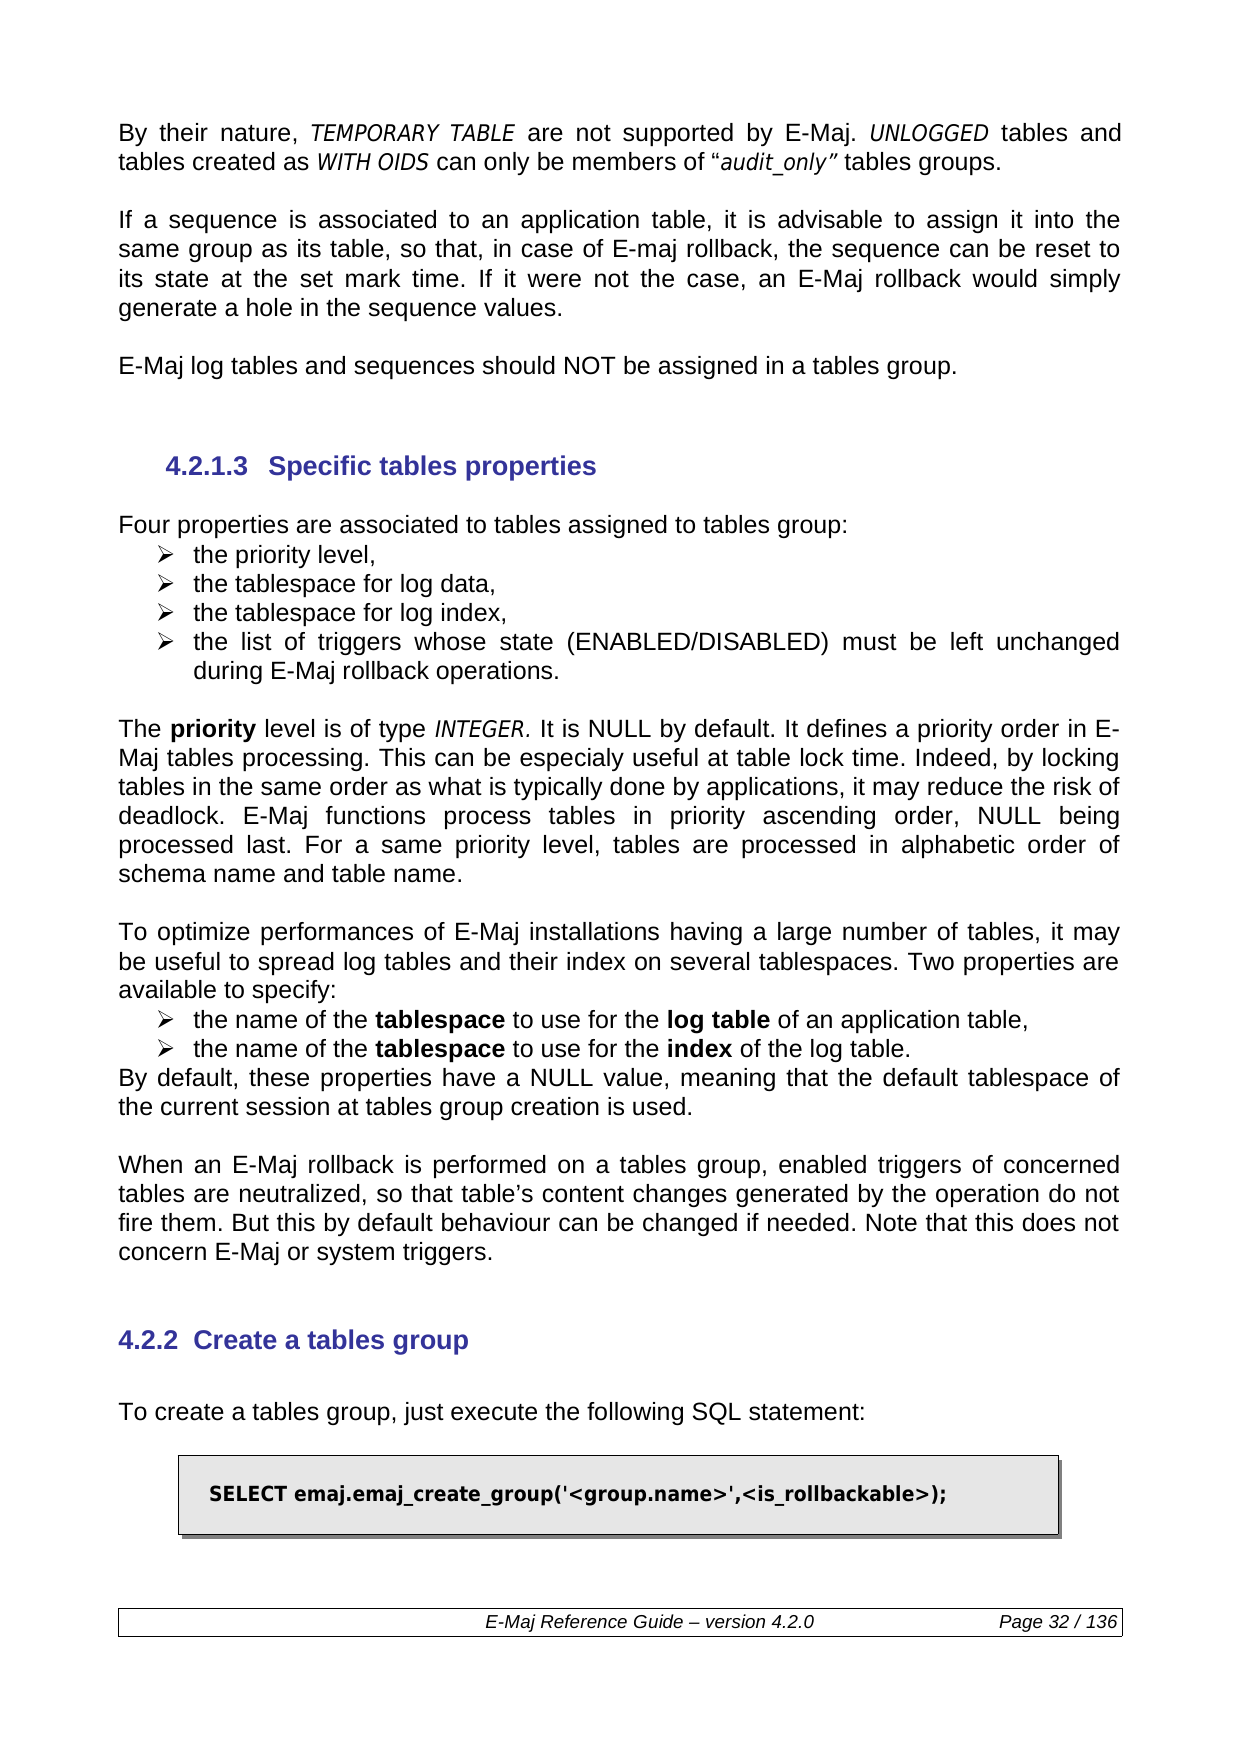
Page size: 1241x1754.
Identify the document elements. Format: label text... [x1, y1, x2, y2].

text If a sequence is associated to an application table, it is advisable to assign it into the same group as its table, so that, in case of E-maj rollback, the sequence can be reset to its state at the set mark time. If it were not the case, an E-Maj rollback would simply generate a hole in the sequence values. [118, 205, 1122, 322]
list the name of the tablespace to use for the index of the log table. [156, 1033, 1122, 1063]
list the tablespace for log data, [156, 568, 1122, 598]
text By their nature, TEMPORARY TABLE are not supported by E-Maj. UNLOGGED tables and tables created as WITH OIDS can only be members of “audit_only” tables groups. [118, 118, 1122, 176]
list the name of the tablespace to use for the log table of an application table, [156, 1004, 1122, 1033]
subtitle Create a tables group [118, 1324, 1122, 1355]
text When an E-Maj rollback is performed on a tables group, enabled triggers of concerned tables are neutralized, so that table’s content changes generated by the operation do not fire them. But this by default behaviour can be changed if needed. Note that this does not concern E-Maj or system triggers. [118, 1150, 1122, 1266]
subtitle Specific tables properties [165, 450, 1122, 481]
text The priority level is of type INTEGER. It is NULL by default. It defines a priority order in E-Maj tables processing. This can be especialy useful at table lock time. Indeed, by locking tables in the same order as what is typically done by applications, it may reduce the risk of deadlock. E-Maj functions process tables in priority ascending order, NULL being processed last. For a same priority level, tables are processed in alphabetic order of schema name and table name. [118, 714, 1122, 888]
list the tablespace for log index, [156, 598, 1122, 627]
text To optimize performances of E-Maj installations having a large number of tables, it may be useful to spread log tables and their index on several tablespaces. Two properties are available to specify: [118, 917, 1122, 1004]
text Four properties are associated to tables assigned to tables group: [118, 510, 1122, 539]
text To create a tables group, just execute the following SQL statement: [118, 1397, 1122, 1426]
list the list of triggers whose state (ENABLED/DISABLED) must be left unchanged during E-Maj rollback operations. [156, 627, 1122, 685]
text SELECT emaj.emaj_create_group('<group.name>',<is_rollbackable>); [179, 1479, 1058, 1504]
text By default, these properties have a NULL value, meaning that the default tablespace of the current session at tables group creation is used. [118, 1063, 1122, 1121]
list the priority level, [156, 539, 1122, 568]
text E-Maj log tables and sequences should NOT be assigned in a tables group. [118, 351, 1122, 380]
